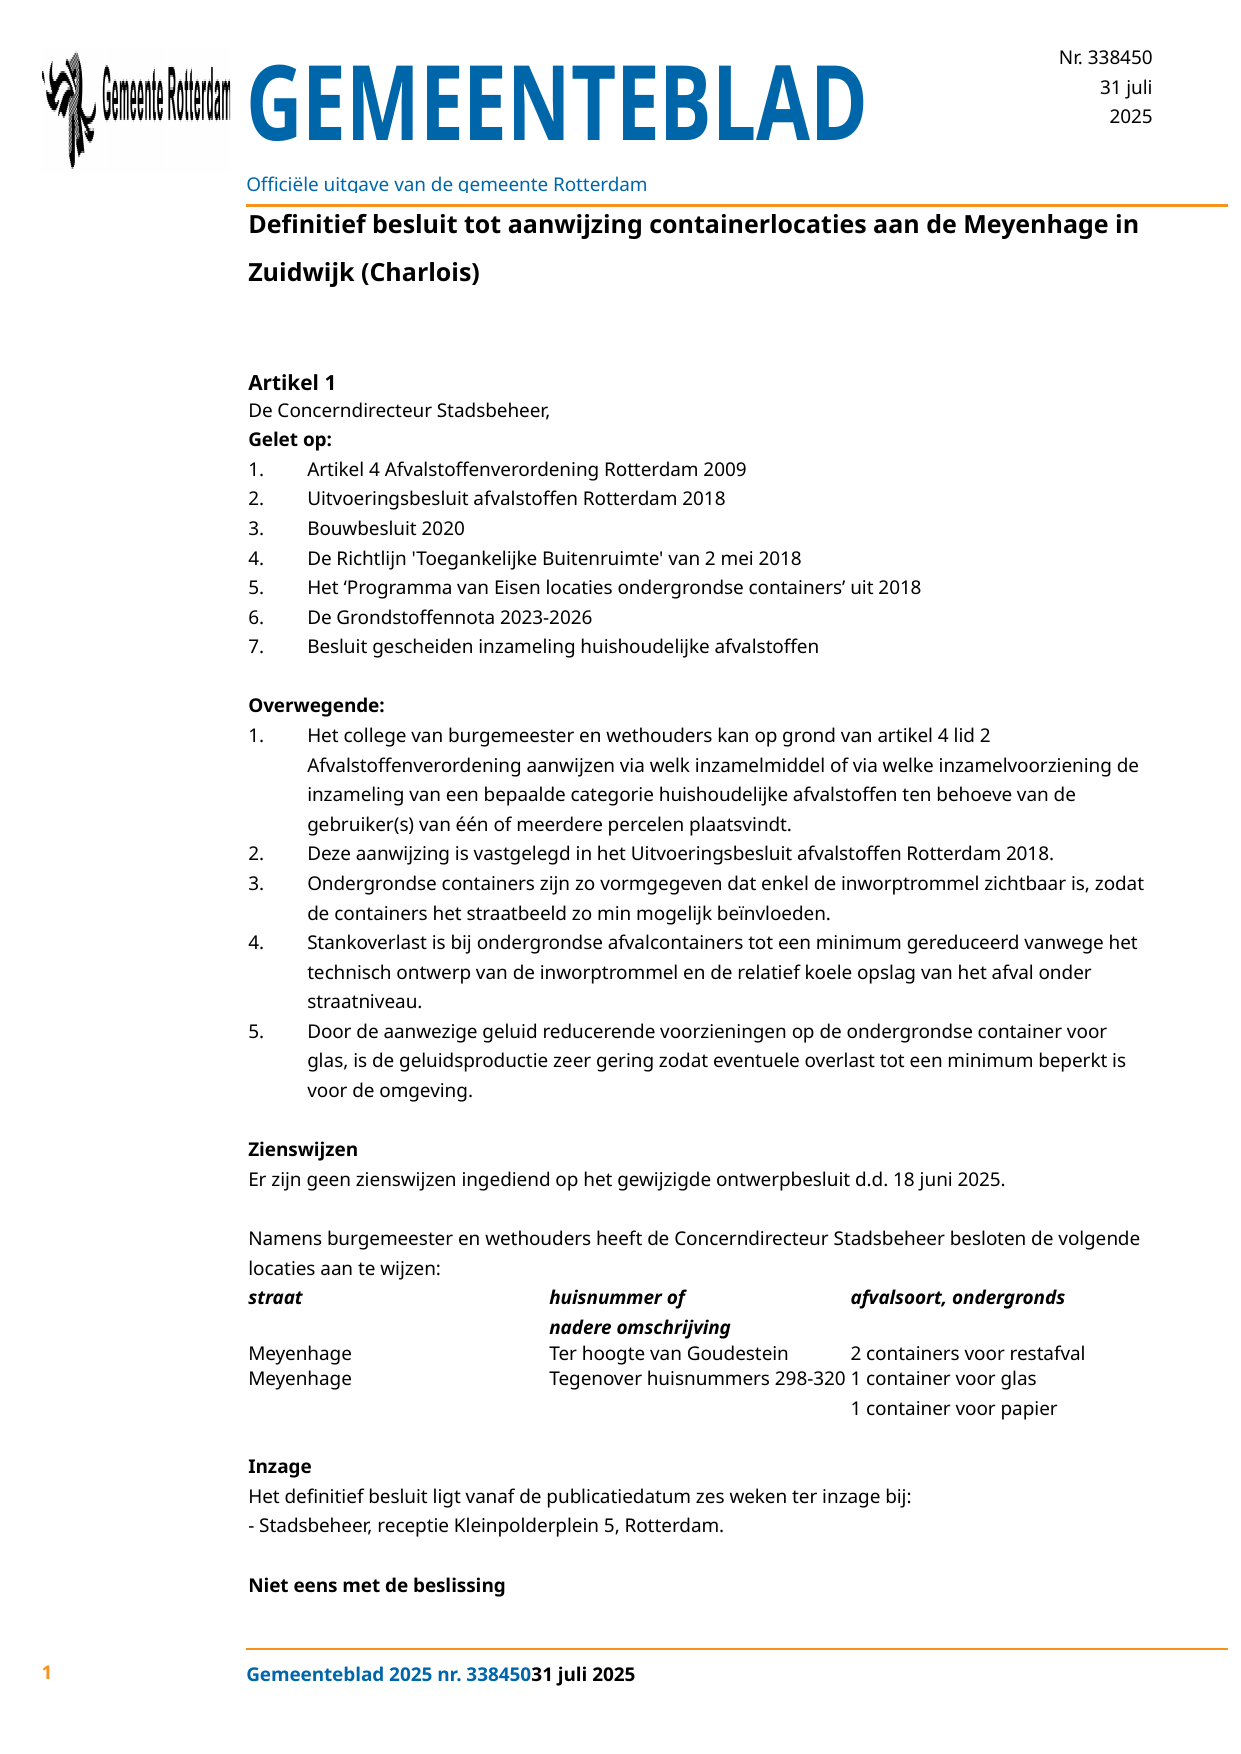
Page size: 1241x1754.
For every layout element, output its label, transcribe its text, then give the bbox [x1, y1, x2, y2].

picture [41, 47, 231, 172]
text Namens burgemeester en wethouders heeft de Concerndirecteur Stadsbeheer besloten de volgende locaties aan te wijzen: [248, 1225, 1152, 1280]
list Artikel 4 Afvalstoffenverordening Rotterdam 2009 [248, 456, 1152, 482]
list Bouwbesluit 2020 [248, 515, 1152, 541]
list Besluit gescheiden inzameling huishoudelijke afvalstoffen [248, 633, 1152, 659]
list De Richtlijn 'Toegankelijke Buitenruimte' van 2 mei 2018 [248, 545, 1152, 570]
list Het college van burgemeester en wethouders kan op grond van artikel 4 lid 2 Afvalstoffenverordening aanwijzen via welk inzamelmiddel of via welke inzamelvoorziening de inzameling van een bepaalde categorie huishoudelijke afvalstoffen ten behoeve van de gebruiker(s) van één of meerdere percelen plaatsvindt. [248, 722, 1152, 837]
table_header straat [248, 1284, 549, 1340]
list De Grondstoffennota 2023-2026 [248, 604, 1152, 629]
table_cell 1 container voor glas 1 container voor papier [850, 1365, 1152, 1421]
list Stankoverlast is bij ondergrondse afvalcontainers tot een minimum gereduceerd vanwege het technisch ontwerp van de inworptrommel en de relatief koele opslag van het afval onder straatniveau. [248, 929, 1152, 1014]
list Deze aanwijzing is vastgelegd in het Uitvoeringsbesluit afvalstoffen Rotterdam 2018. [248, 841, 1152, 866]
table_cell Meyenhage [248, 1365, 549, 1421]
text - Stadsbeheer, receptie Kleinpolderplein 5, Rotterdam. [248, 1513, 1152, 1538]
text Gelet op: [248, 426, 1152, 452]
text Er zijn geen zienswijzen ingediend op het gewijzigde ontwerpbesluit d.d. 18 juni 2025. [248, 1166, 1152, 1192]
text Overwegende: [248, 693, 1152, 718]
text Niet eens met de beslissing [248, 1572, 1152, 1598]
list Ondergrondse containers zijn zo vormgegeven dat enkel de inworptrommel zichtbaar is, zodat de containers het straatbeeld zo min mogelijk beïnvloeden. [248, 870, 1152, 925]
text Zienswijzen [248, 1136, 1152, 1162]
text Definitief besluit tot aanwijzing containerlocaties aan de Meyenhage in Zuidwijk (Charlois) [248, 207, 1152, 288]
table_header huisnummer of nadere omschrijving [549, 1284, 850, 1340]
text Artikel 1 [248, 368, 1152, 397]
table_cell Tegenover huisnummers 298-320 [549, 1365, 850, 1421]
text Het definitief besluit ligt vanaf de publicatiedatum zes weken ter inzage bij: [248, 1483, 1152, 1509]
table_cell 2 containers voor restafval [850, 1340, 1152, 1365]
table_cell Meyenhage [248, 1340, 549, 1365]
table_cell Ter hoogte van Goudestein [549, 1340, 850, 1365]
text Inzage [248, 1453, 1152, 1479]
list Door de aanwezige geluid reducerende voorzieningen op de ondergrondse container voor glas, is de geluidsproductie zeer gering zodat eventuele overlast tot een minimum beperkt is voor de omgeving. [248, 1018, 1152, 1103]
table_header afvalsoort, ondergronds [850, 1284, 1152, 1340]
text De Concerndirecteur Stadsbeheer, [248, 397, 1152, 422]
list Uitvoeringsbesluit afvalstoffen Rotterdam 2018 [248, 486, 1152, 511]
list Het ‘Programma van Eisen locaties ondergrondse containers’ uit 2018 [248, 574, 1152, 600]
